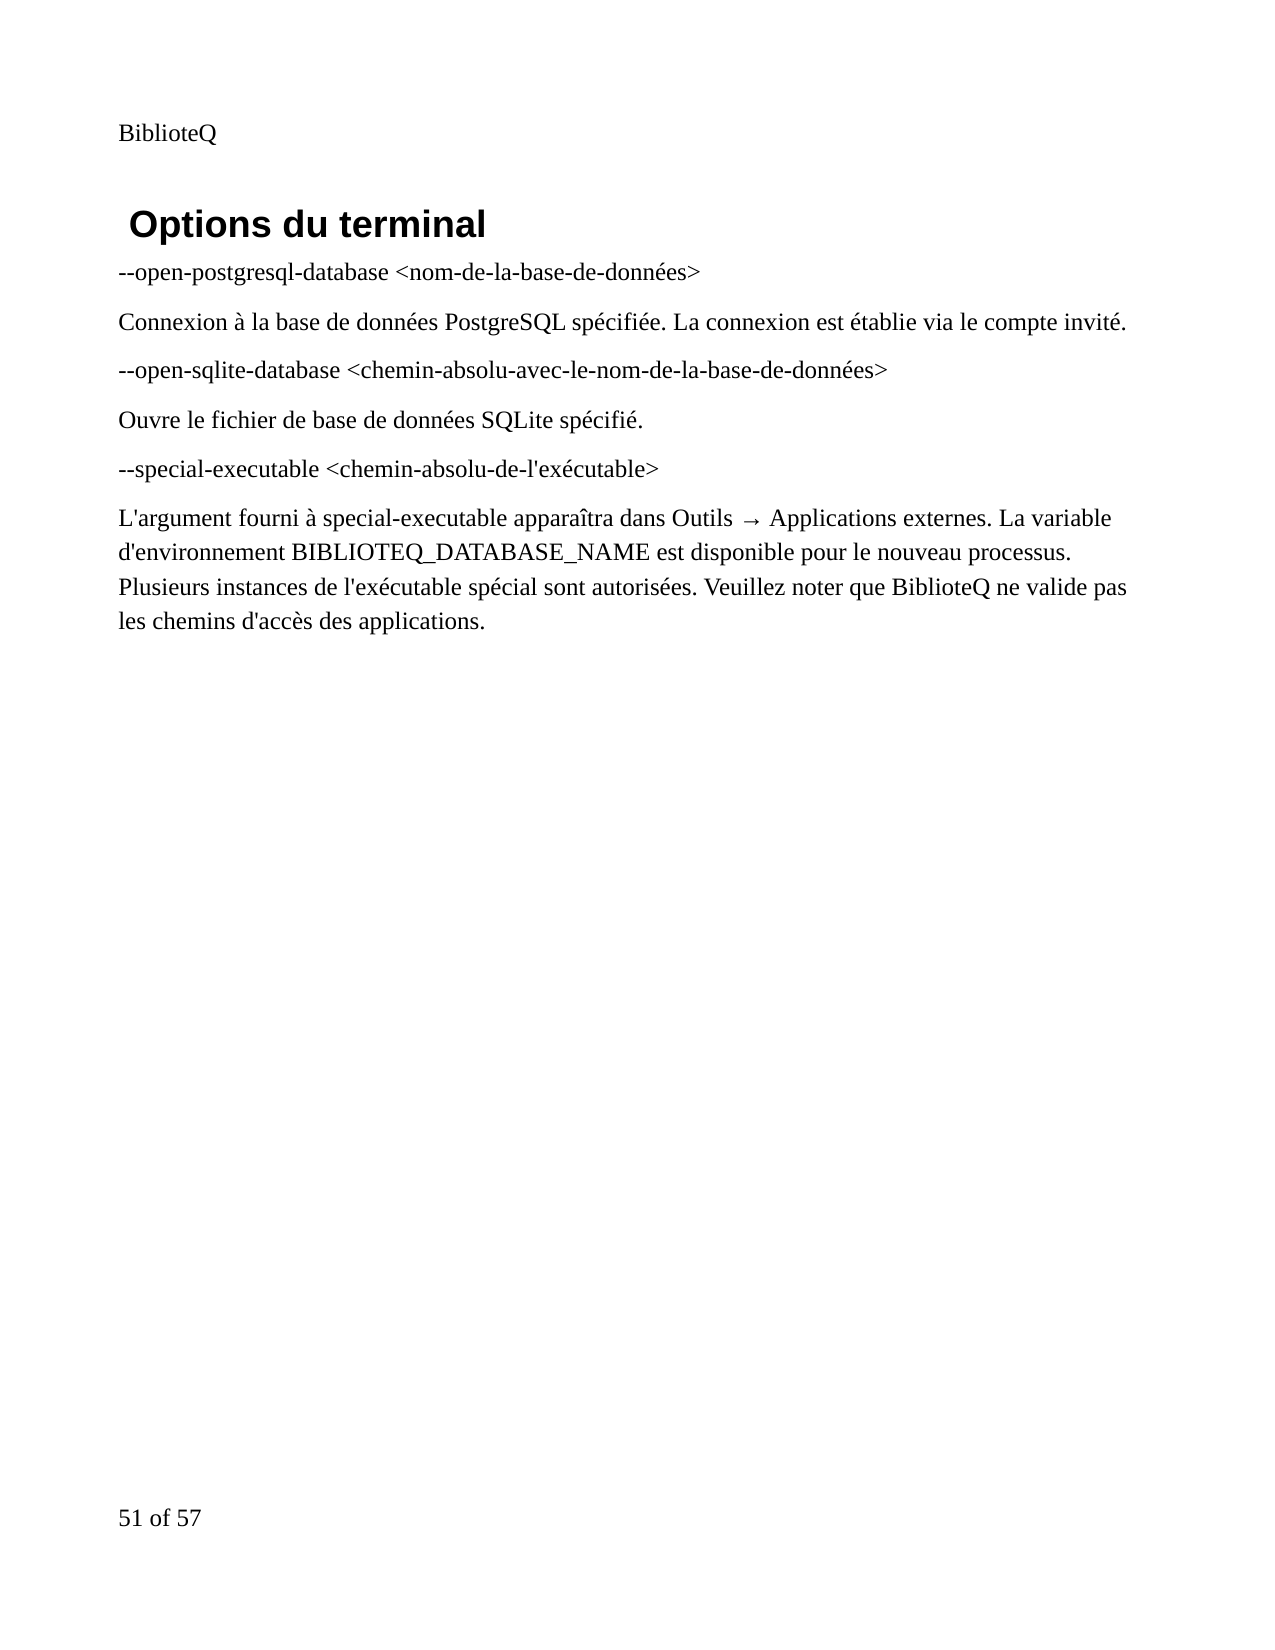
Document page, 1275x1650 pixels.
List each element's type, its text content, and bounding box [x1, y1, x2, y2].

text Connexion à la base de données PostgreSQL spécifiée. La connexion est établie via le compte invité. [118, 307, 1157, 335]
text Ouvre le fichier de base de données SQLite spécifié. [118, 405, 1157, 433]
text --open-postgresql-database <nom-de-la-base-de-données> [118, 257, 1157, 286]
text --special-executable <chemin-absolu-de-l'exécutable> [118, 454, 1157, 482]
text L'argument fourni à special-executable apparaîtra dans Outils → Applications externes. La variable d'environnement BIBLIOTEQ_DATABASE_NAME est disponible pour le nouveau processus. Plusieurs instances de l'exécutable spécial sont autorisées. Veuillez noter que BiblioteQ ne valide pas les chemins d'accès des applications. [118, 503, 1157, 635]
subtitle Options du terminal [118, 201, 1157, 245]
text --open-sqlite-database <chemin-absolu-avec-le-nom-de-la-base-de-données> [118, 356, 1157, 384]
